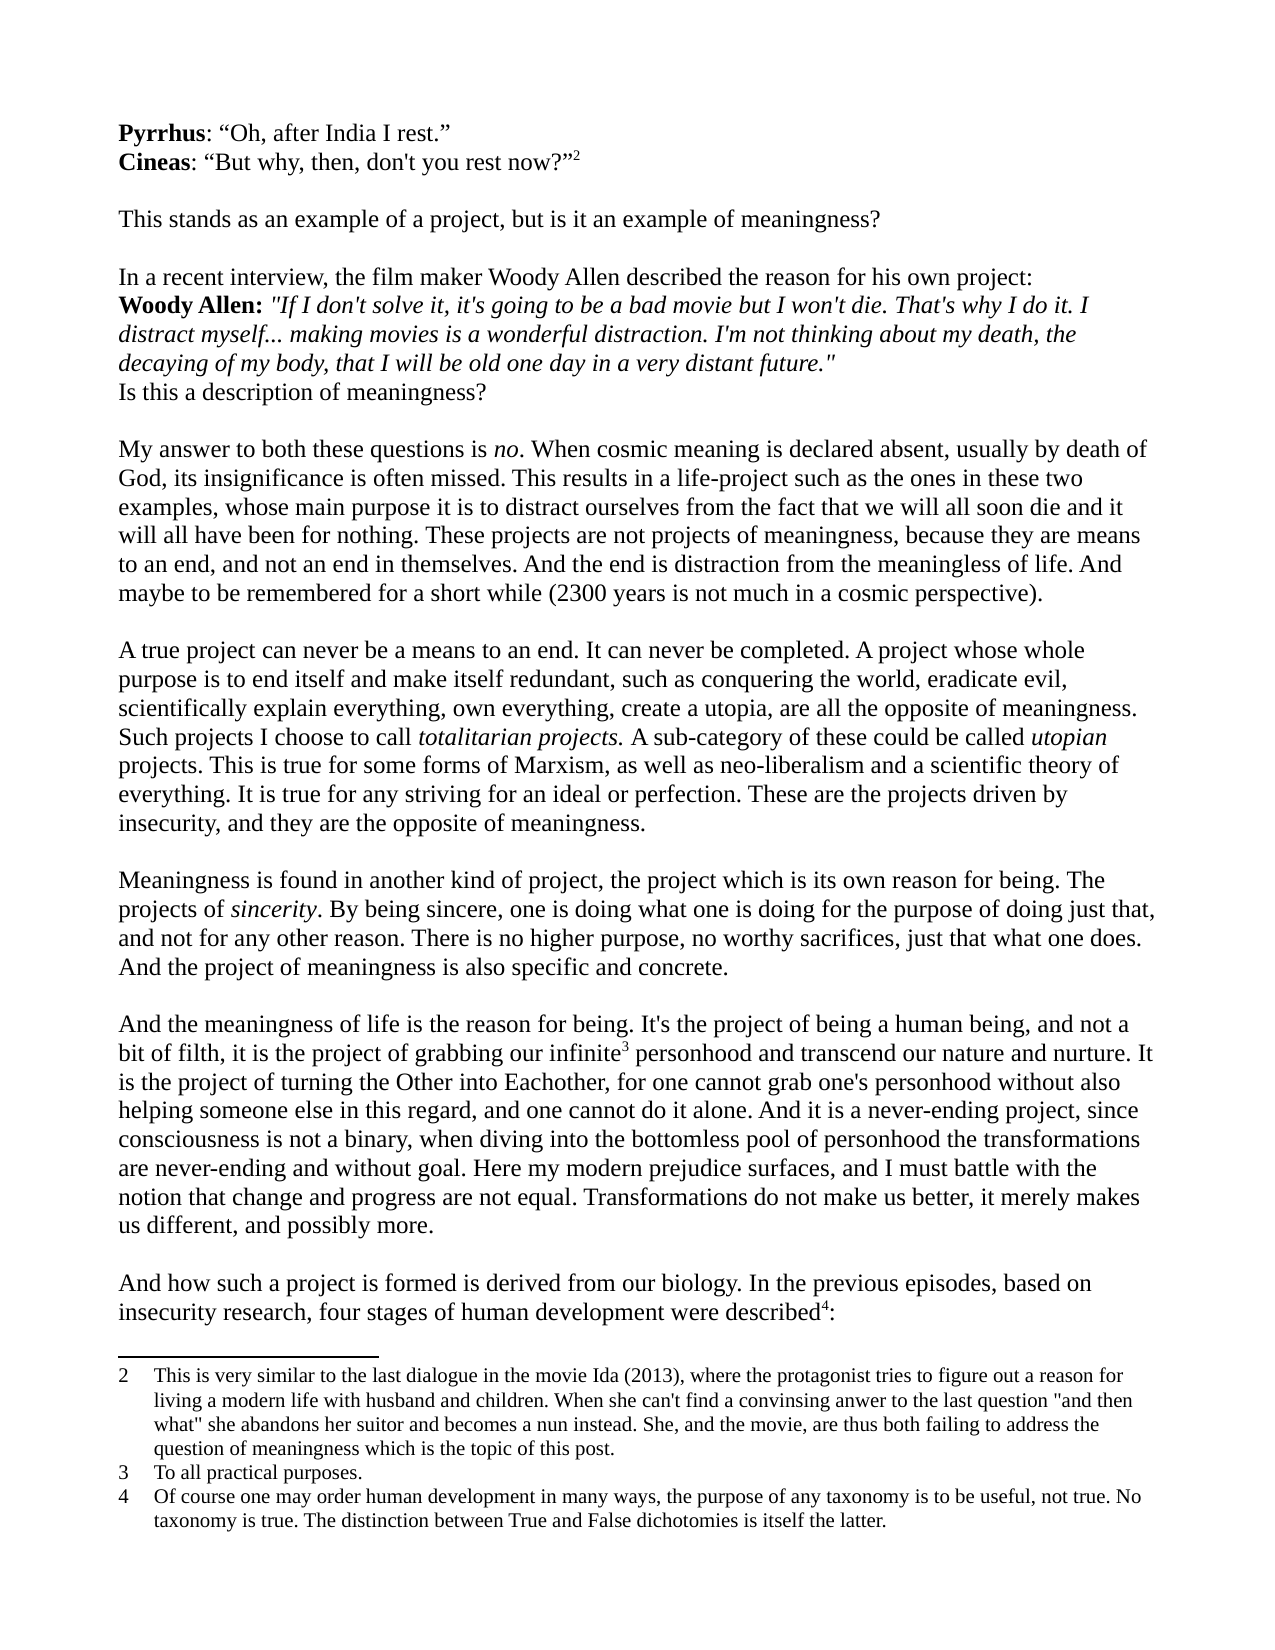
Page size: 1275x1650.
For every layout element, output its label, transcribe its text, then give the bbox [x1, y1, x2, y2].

text Is this a description of meaningness? [118, 377, 1157, 406]
text And how such a project is formed is derived from our biology. In the previous episodes, based on insecurity research, four stages of human development were described: [118, 1268, 1157, 1326]
text This stands as an example of a project, but is it an example of meaningness? [118, 204, 1157, 233]
text Meaningness is found in another kind of project, the project which is its own reason for being. The projects of sincerity. By being sincere, one is doing what one is doing for the purpose of doing just that, and not for any other reason. There is no higher purpose, no worthy sacrifices, just that what one does. And the project of meaningness is also specific and concrete. [118, 866, 1157, 981]
text Of course one may order human development in many ways, the purpose of any taxonomy is to be useful, not true. No taxonomy is true. The distinction between True and False dichotomies is itself the latter. [118, 1484, 1157, 1532]
text In a recent interview, the film maker Woody Allen described the reason for his own project: [118, 262, 1157, 291]
text A true project can never be a means to an end. It can never be completed. A project whose whole purpose is to end itself and make itself redundant, such as conquering the world, eradicate evil, scientifically explain everything, own everything, create a utopia, are all the opposite of meaningness. Such projects I choose to call totalitarian projects. A sub-category of these could be called utopian projects. This is true for some forms of Marxism, as well as neo-liberalism and a scientific theory of everything. It is true for any striving for an ideal or perfection. These are the projects driven by insecurity, and they are the opposite of meaningness. [118, 636, 1157, 837]
text To all practical purposes. [118, 1460, 1157, 1484]
text This is very similar to the last dialogue in the movie Ida (2013), where the protagonist tries to figure out a reason for living a modern life with husband and children. When she can't find a convinsing anwer to the last question "and then what" she abandons her suitor and becomes a nun instead. She, and the movie, are thus both failing to address the question of meaningness which is the topic of this post. [118, 1363, 1157, 1460]
text And the meaningness of life is the reason for being. It's the project of being a human being, and not a bit of filth, it is the project of grabbing our infinite personhood and transcend our nature and nurture. It is the project of turning the Other into Eachother, for one cannot grab one's personhood without also helping someone else in this regard, and one cannot do it alone. And it is a never-ending project, since consciousness is not a binary, when diving into the bottomless pool of personhood the transformations are never-ending and without goal. Here my modern prejudice surfaces, and I must battle with the notion that change and progress are not equal. Transformations do not make us better, it merely makes us different, and possibly more. [118, 1009, 1157, 1239]
text Woody Allen: "If I don't solve it, it's going to be a bad movie but I won't die. That's why I do it. I distract myself... making movies is a wonderful distraction. I'm not thinking about my death, the decaying of my body, that I will be old one day in a very distant future." [118, 291, 1157, 377]
text Pyrrhus: “Oh, after India I rest.” [118, 118, 1157, 147]
text My answer to both these questions is no. When cosmic meaning is declared absent, usually by death of God, its insignificance is often missed. This results in a life-project such as the ones in these two examples, whose main purpose it is to distract ourselves from the fact that we will all soon die and it will all have been for nothing. These projects are not projects of meaningness, because they are means to an end, and not an end in themselves. And the end is distraction from the meaningless of life. And maybe to be remembered for a short while (2300 years is not much in a cosmic perspective). [118, 434, 1157, 607]
text Cineas: “But why, then, don't you rest now?” [118, 147, 1157, 176]
